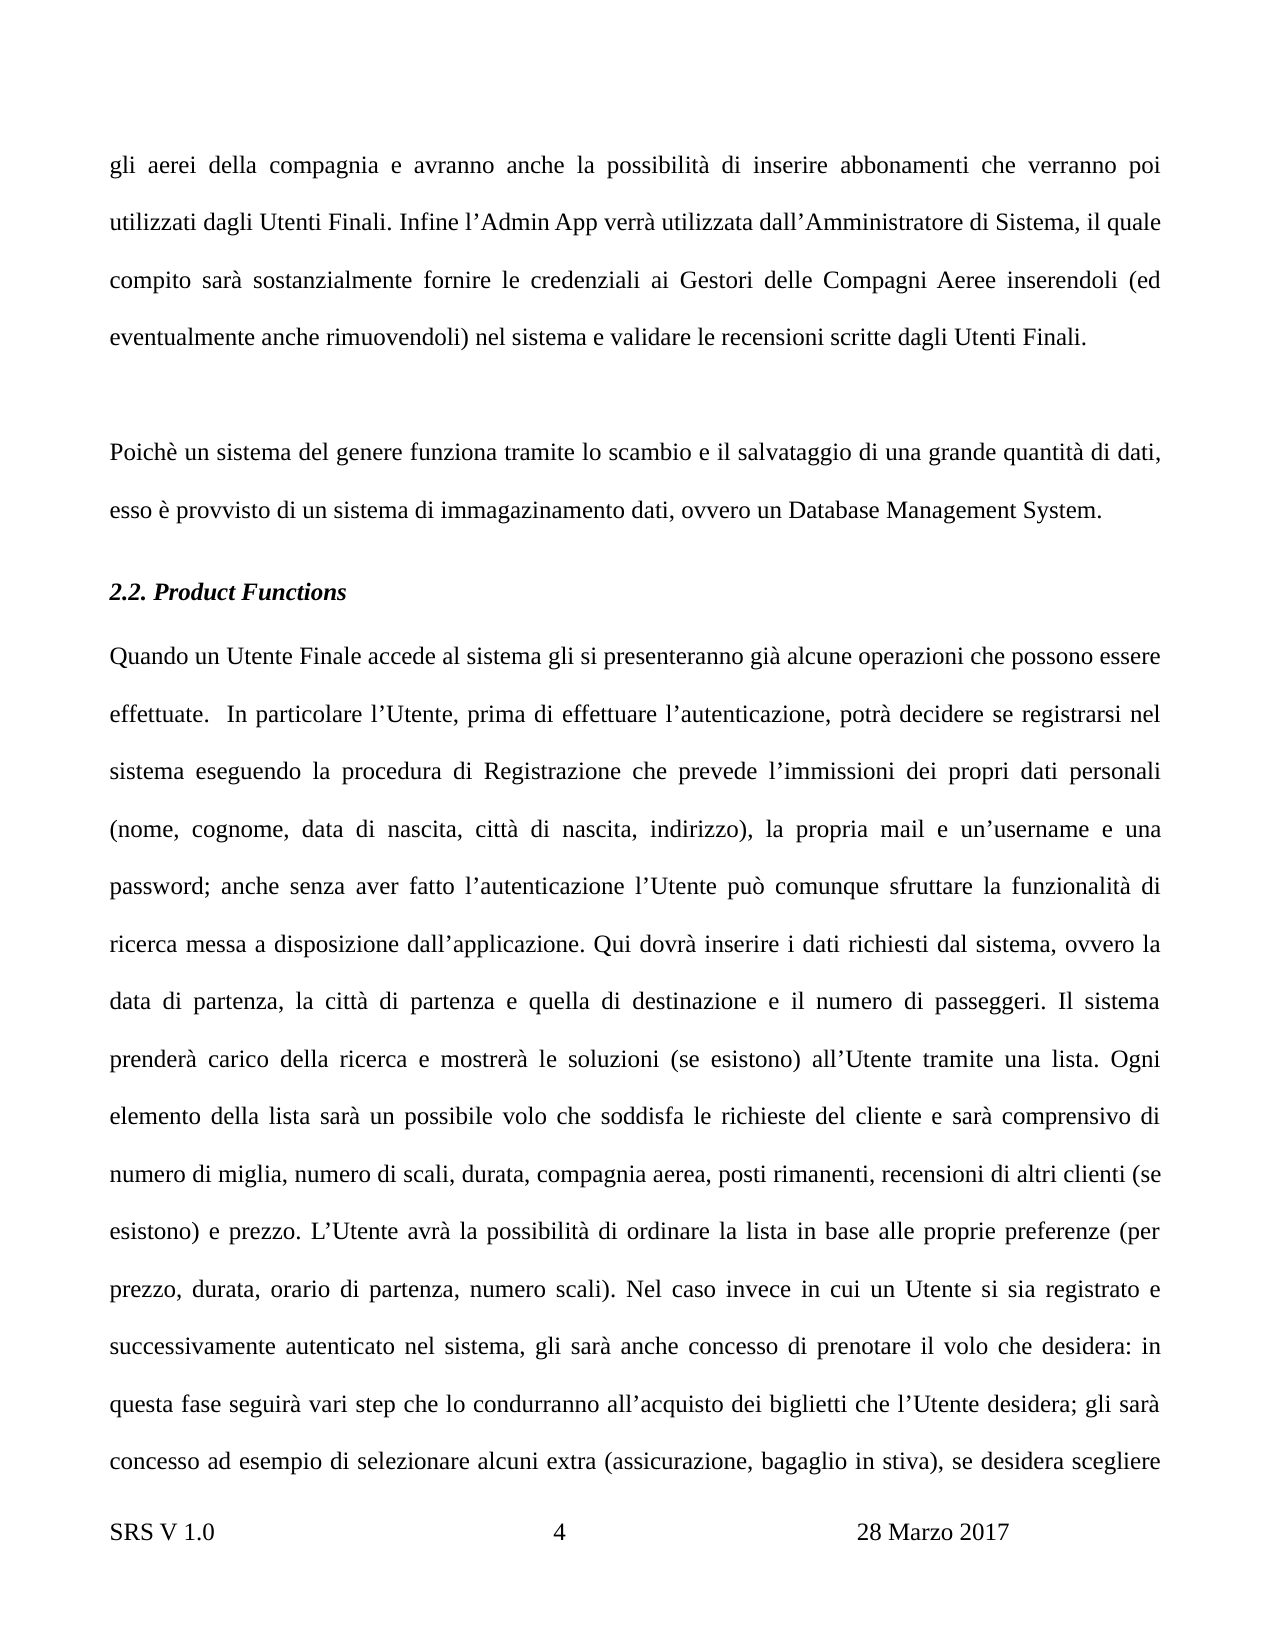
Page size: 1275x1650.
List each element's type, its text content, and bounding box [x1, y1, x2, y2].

subtitle 2.2. Product Functions [109, 577, 1162, 606]
text gli aerei della compagnia e avranno anche la possibilità di inserire abbonamenti che verranno poi utilizzati dagli Utenti Finali. Infine l’Admin App verrà utilizzata dall’Amministratore di Sistema, il quale compito sarà sostanzialmente fornire le credenziali ai Gestori delle Compagni Aeree inserendoli (ed eventualmente anche rimuovendoli) nel sistema e validare le recensioni scritte dagli Utenti Finali. [109, 150, 1162, 351]
text Quando un Utente Finale accede al sistema gli si presenteranno già alcune operazioni che possono essere effettuate. In particolare l’Utente, prima di effettuare l’autenticazione, potrà decidere se registrarsi nel sistema eseguendo la procedura di Registrazione che prevede l’immissioni dei propri dati personali (nome, cognome, data di nascita, città di nascita, indirizzo), la propria mail e un’username e una password; anche senza aver fatto l’autenticazione l’Utente può comunque sfruttare la funzionalità di ricerca messa a disposizione dall’applicazione. Qui dovrà inserire i dati richiesti dal sistema, ovvero la data di partenza, la città di partenza e quella di destinazione e il numero di passeggeri. Il sistema prenderà carico della ricerca e mostrerà le soluzioni (se esistono) all’Utente tramite una lista. Ogni elemento della lista sarà un possibile volo che soddisfa le richieste del cliente e sarà comprensivo di numero di miglia, numero di scali, durata, compagnia aerea, posti rimanenti, recensioni di altri clienti (se esistono) e prezzo. L’Utente avrà la possibilità di ordinare la lista in base alle proprie preferenze (per prezzo, durata, orario di partenza, numero scali). Nel caso invece in cui un Utente si sia registrato e successivamente autenticato nel sistema, gli sarà anche concesso di prenotare il volo che desidera: in questa fase seguirà vari step che lo condurranno all’acquisto dei biglietti che l’Utente desidera; gli sarà concesso ad esempio di selezionare alcuni extra (assicurazione, bagaglio in stiva), se desidera scegliere [109, 641, 1162, 1475]
text Poichè un sistema del genere funziona tramite lo scambio e il salvataggio di una grande quantità di dati, esso è provvisto di un sistema di immagazinamento dati, ovvero un Database Management System. [109, 437, 1162, 524]
